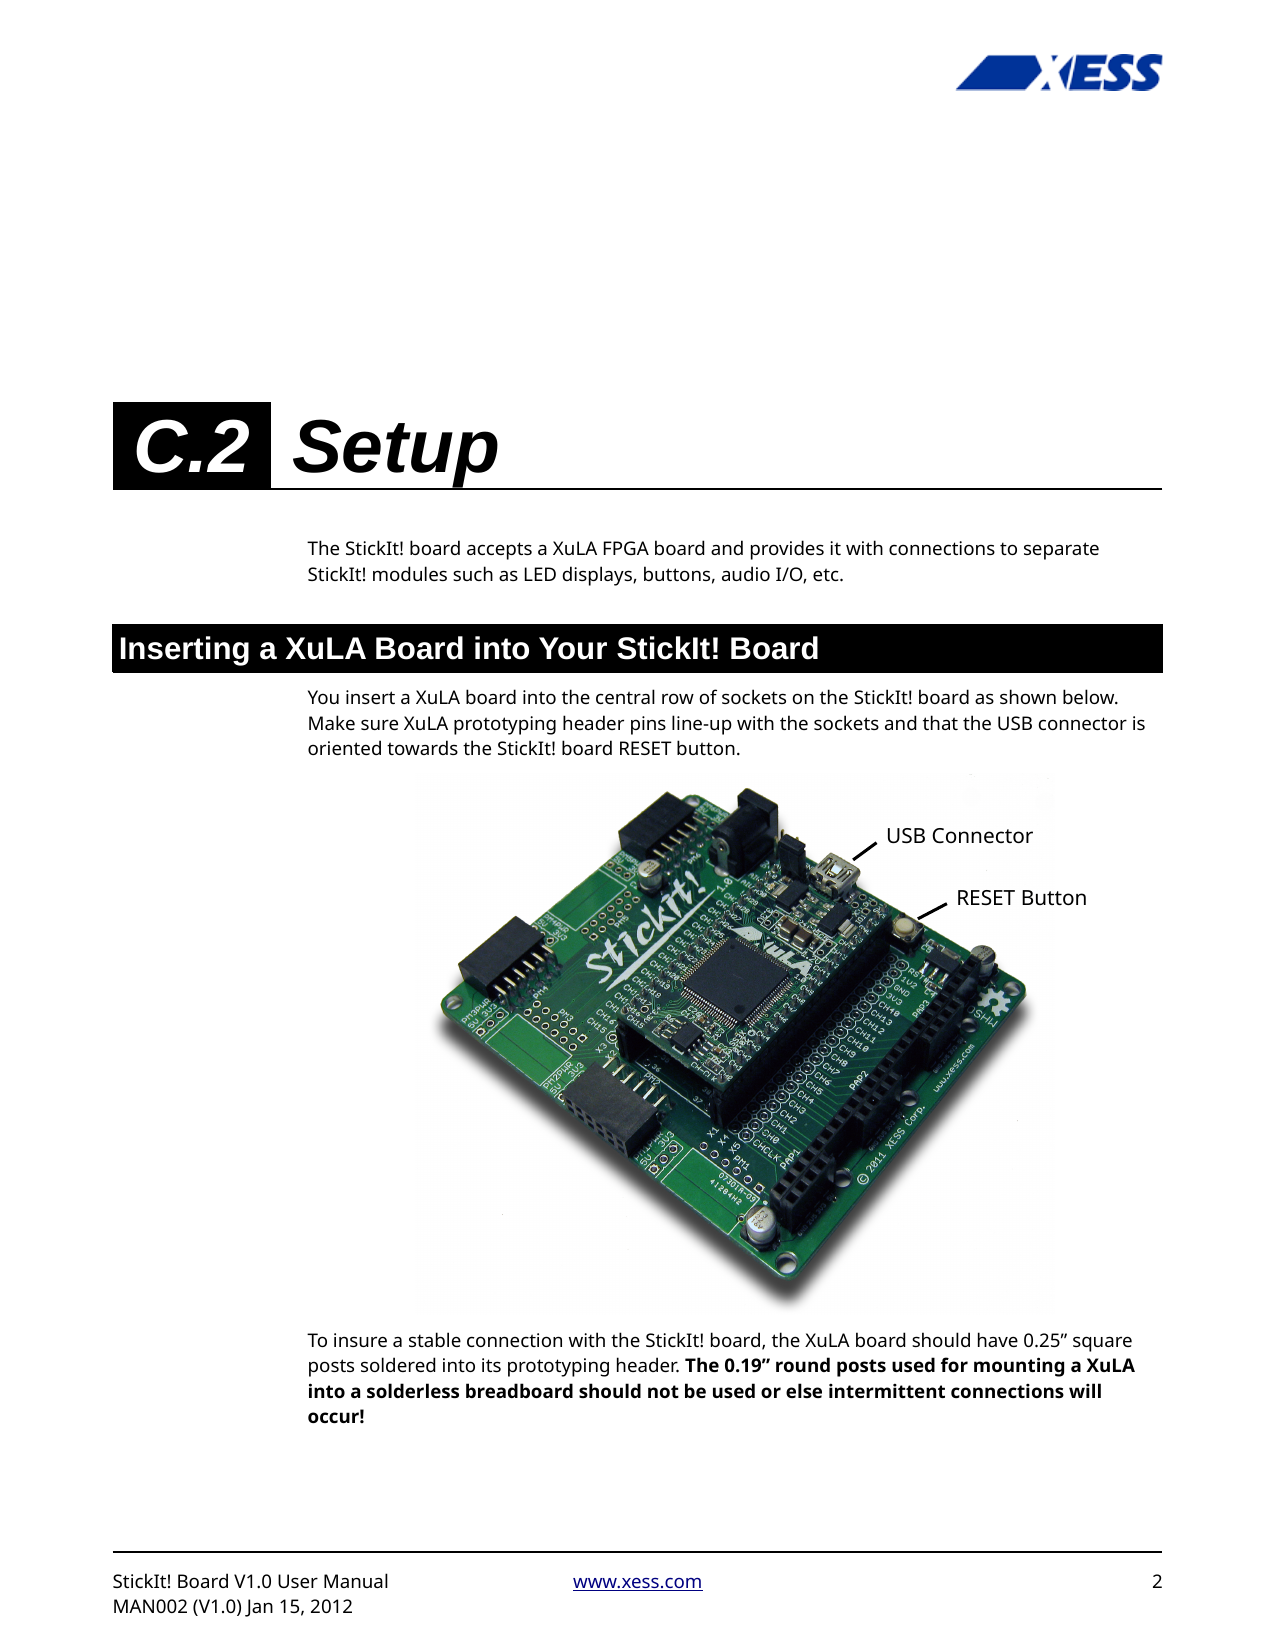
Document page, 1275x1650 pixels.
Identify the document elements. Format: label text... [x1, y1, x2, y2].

text To insure a stable connection with the StickIt! board, the XuLA board should have 0.25” square posts soldered into its prototyping header. The 0.19” round posts used for mounting a XuLA into a solderless breadboard should not be used or else intermittent connections will occur! [307, 1327, 1162, 1429]
subtitle Setup [271, 402, 1162, 488]
picture [955, 54, 1163, 91]
subtitle Inserting a XuLA Board into Your StickIt! Board [114, 625, 1162, 672]
text You insert a XuLA board into the central row of sockets on the StickIt! board as shown below. Make sure XuLA prototyping header pins line-up with the sockets and that the USB connector is oriented towards the StickIt! board RESET button. [307, 684, 1162, 761]
text The StickIt! board accepts a XuLA FPGA board and provides it with connections to separate StickIt! modules such as LED displays, buttons, audio I/O, etc. [307, 535, 1162, 586]
